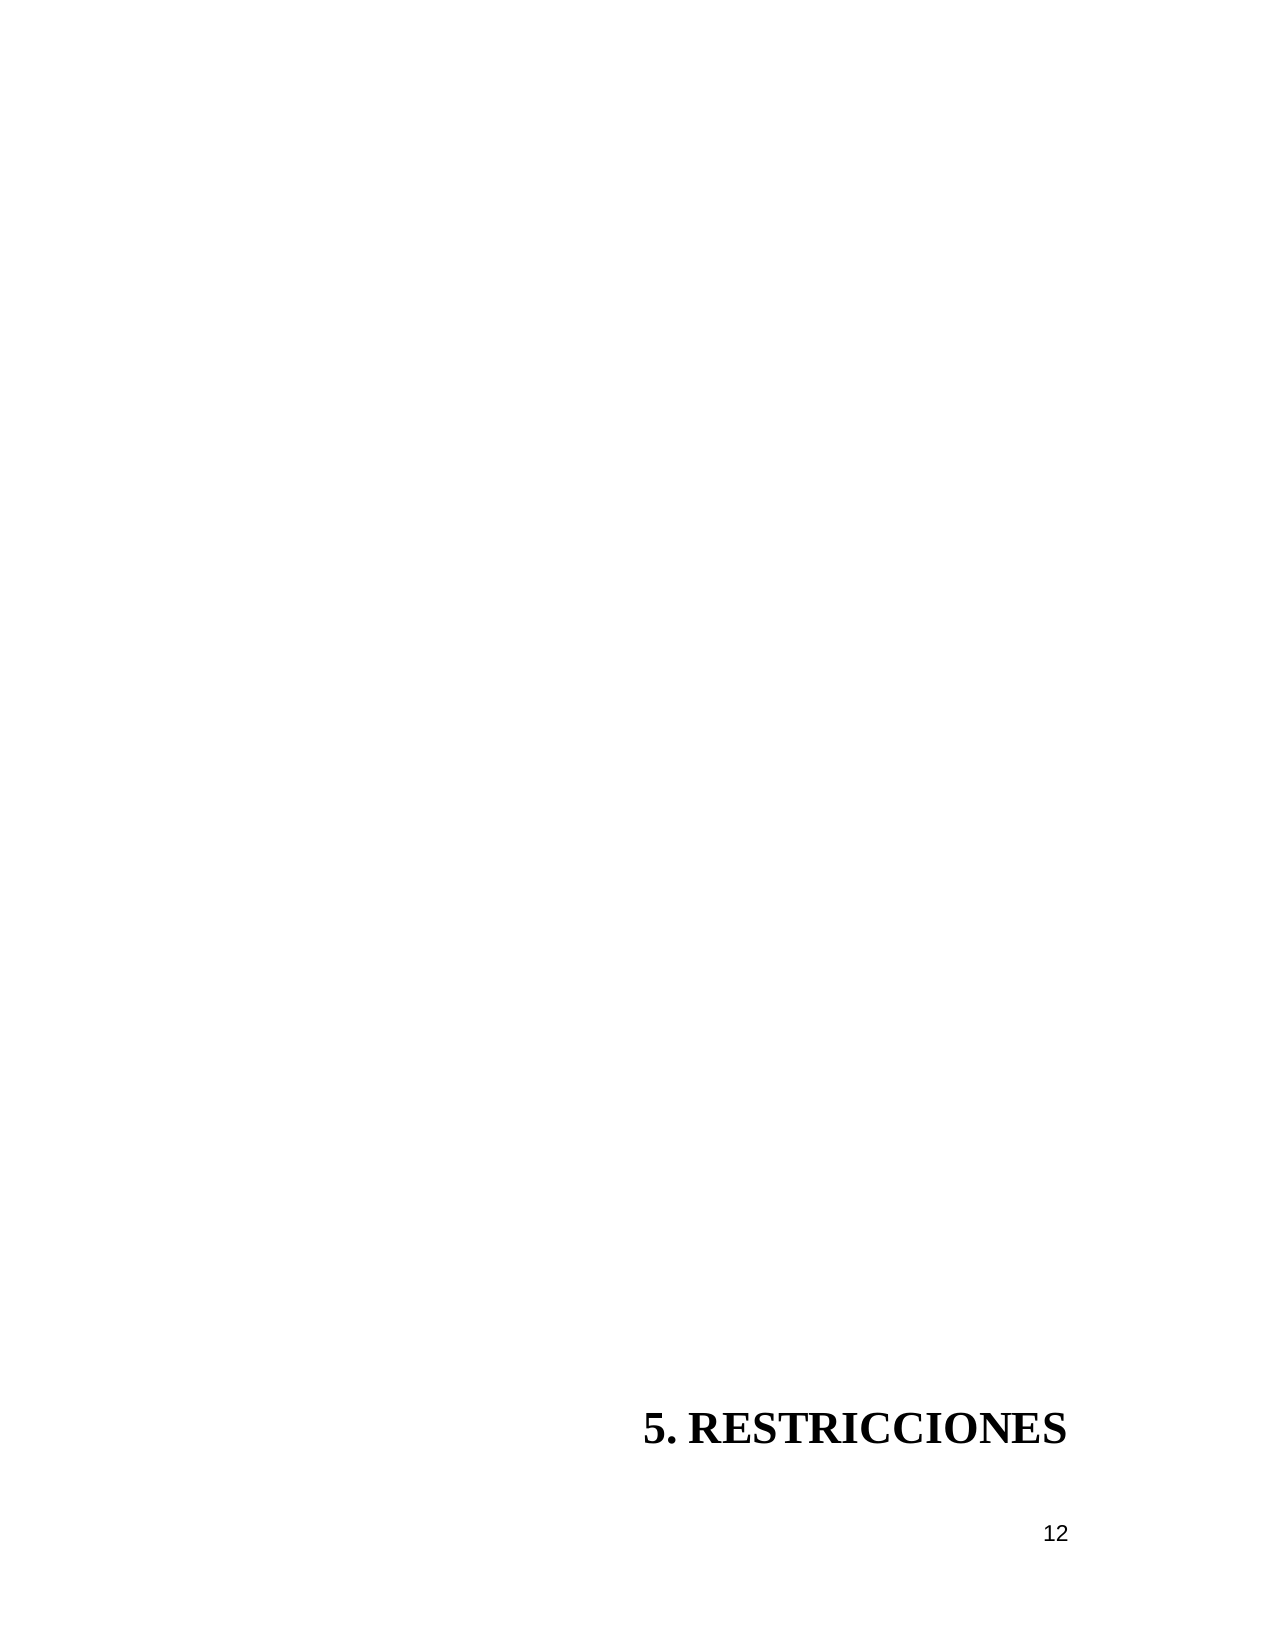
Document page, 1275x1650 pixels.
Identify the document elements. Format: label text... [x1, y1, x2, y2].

text 5. RESTRICCIONES [207, 1401, 1068, 1453]
